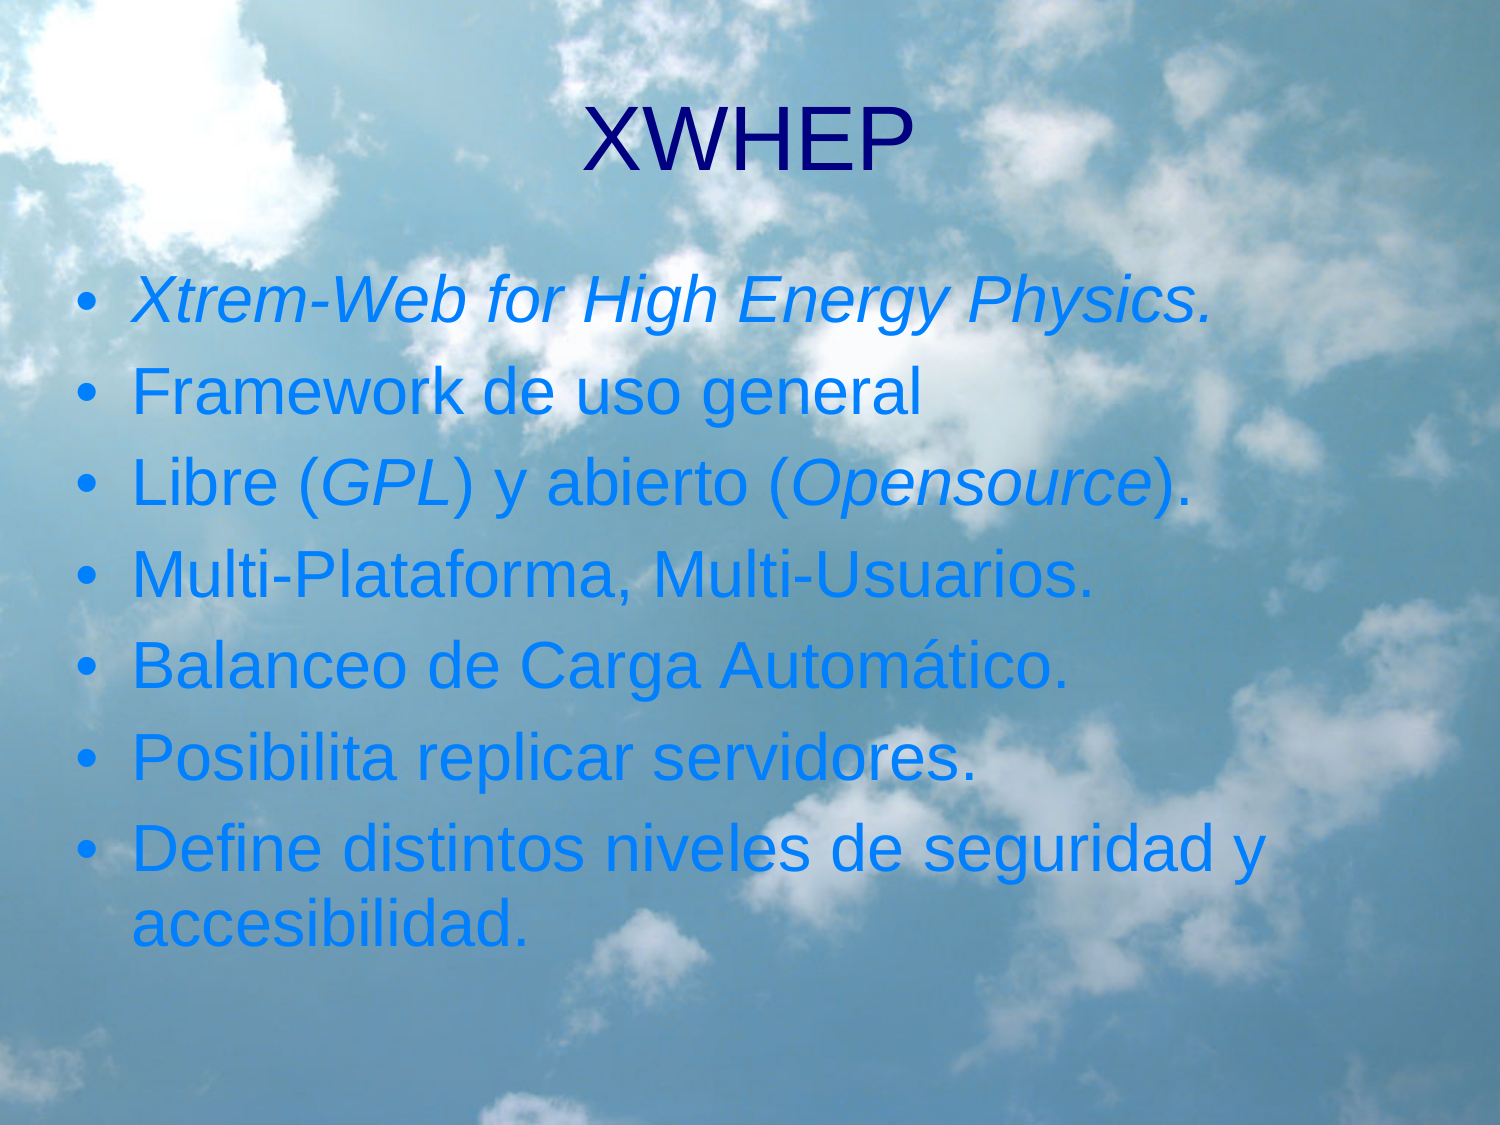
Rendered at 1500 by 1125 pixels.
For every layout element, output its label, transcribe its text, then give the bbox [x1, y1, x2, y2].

title XWHEP [75, 52, 1426, 226]
picture [0, 0, 1500, 1125]
list Xtrem-Web for High Energy Physics. Framework de uso general Libre (GPL) y abierto (Opensource). Multi-Plataforma, Multi-Usuarios. Balanceo de Carga Automático. Posibilita replicar servidores. Define distintos niveles de seguridad y accesibilidad. [75, 262, 1426, 991]
